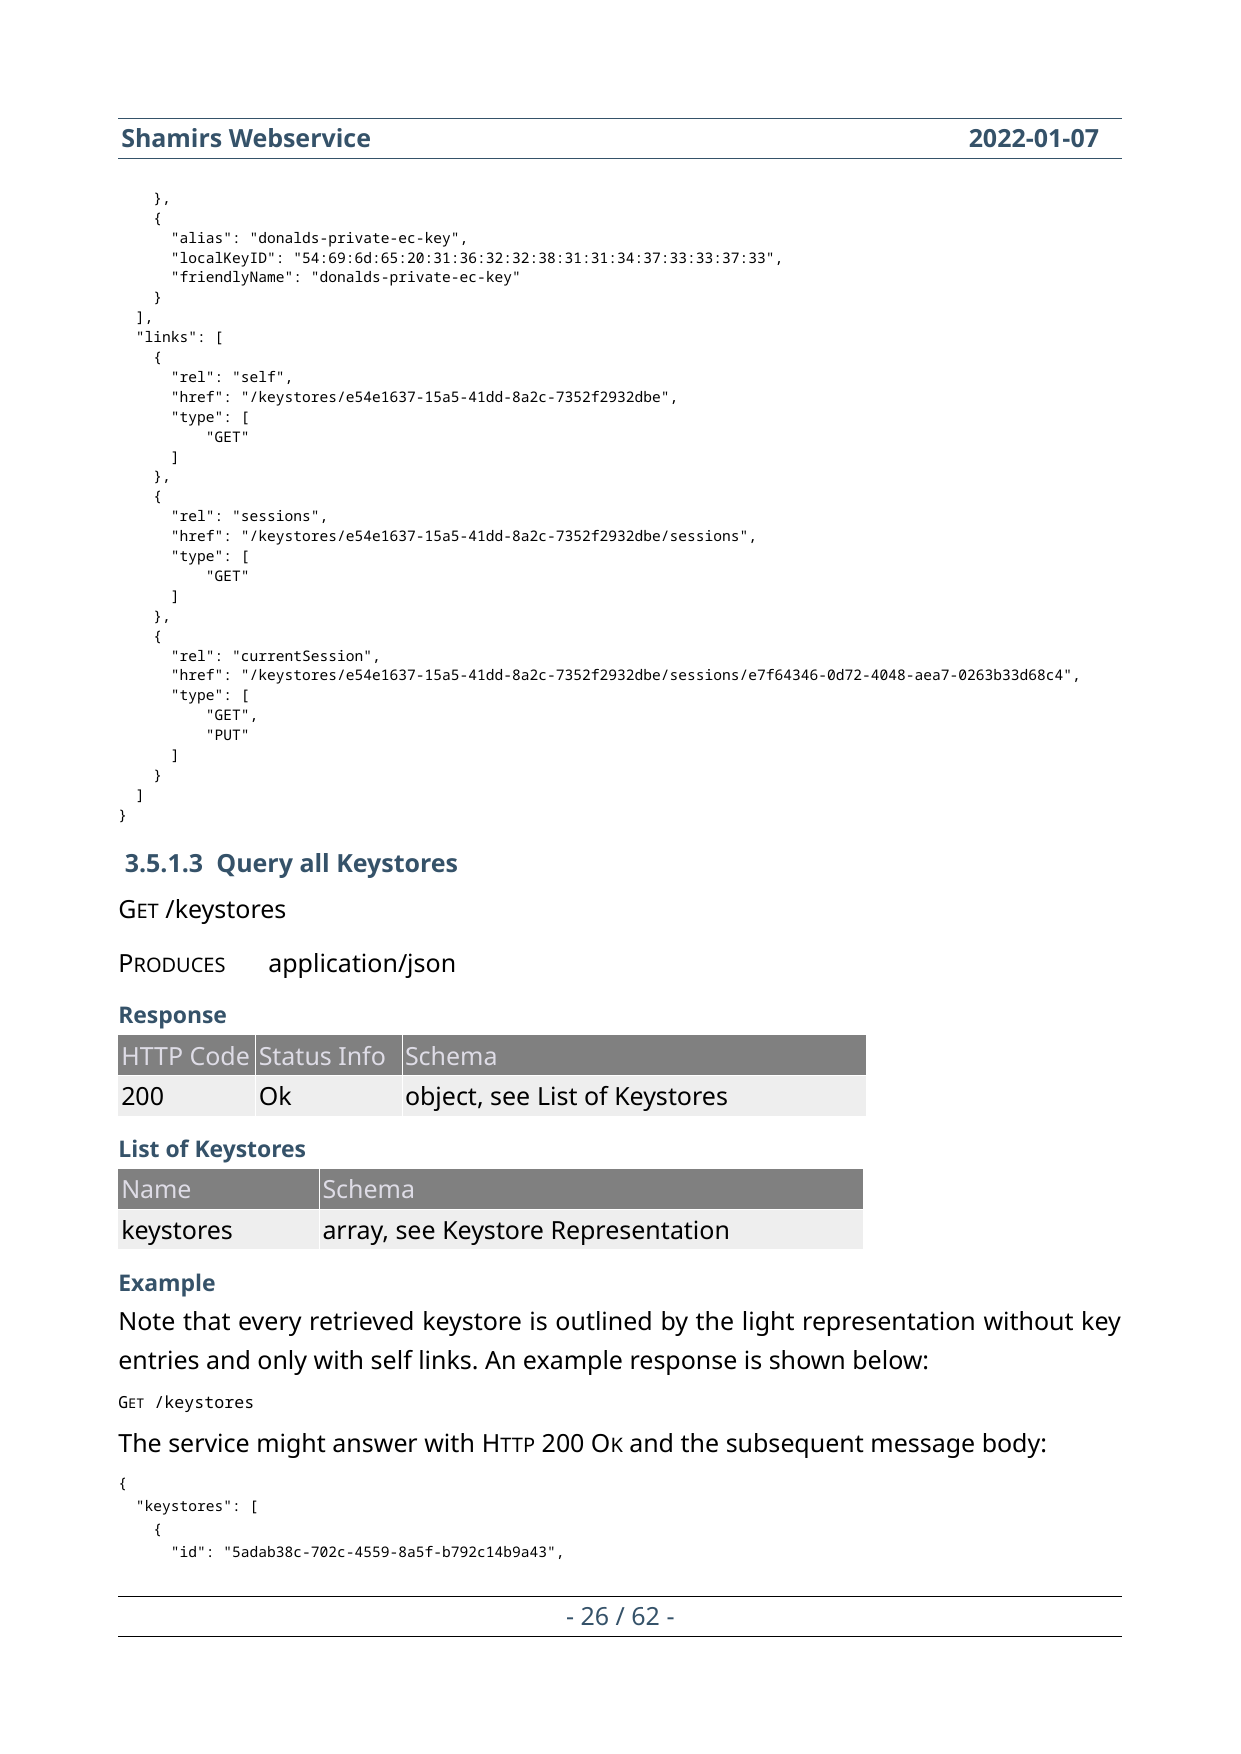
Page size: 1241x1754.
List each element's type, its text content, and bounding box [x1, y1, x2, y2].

table_header Schema [403, 1035, 866, 1075]
text "alias": "donalds-private-ec-key", [118, 227, 1122, 247]
text "type": [ [118, 685, 1122, 705]
text Get /keystores [118, 1390, 1122, 1413]
text { [118, 1473, 1122, 1493]
text "PUT" [118, 725, 1122, 745]
text { [118, 486, 1122, 506]
text } [118, 765, 1122, 784]
text ] [118, 745, 1122, 765]
text "type": [ [118, 546, 1122, 566]
text Example [118, 1267, 1122, 1298]
table_header Schema [320, 1169, 863, 1209]
text "friendlyName": "donalds-private-ec-key" [118, 267, 1122, 287]
text ] [118, 446, 1122, 466]
text } [118, 287, 1122, 307]
table_header Status Info [256, 1035, 402, 1075]
text "id": "5adab38c-702c-4559-8a5f-b792c14b9a43", [118, 1542, 1122, 1562]
text ] [118, 784, 1122, 804]
text "keystores": [ [118, 1496, 1122, 1516]
text "rel": "sessions", [118, 506, 1122, 526]
text { [118, 1519, 1122, 1539]
text Get /keystores [118, 892, 1122, 926]
text Note that every retrieved keystore is outlined by the light representation without key entries and only with self links. An example response is shown below: [118, 1303, 1122, 1376]
text "rel": "self", [118, 367, 1122, 387]
subtitle Query all Keystores [118, 845, 1122, 879]
text ] [118, 586, 1122, 606]
text }, [118, 606, 1122, 625]
text "href": "/keystores/e54e1637-15a5-41dd-8a2c-7352f2932dbe/sessions", [118, 526, 1122, 546]
text ], [118, 307, 1122, 327]
text The service might answer with Http 200 Ok and the subsequent message body: [118, 1425, 1122, 1459]
text Produces application/json [118, 946, 1122, 979]
text "href": "/keystores/e54e1637-15a5-41dd-8a2c-7352f2932dbe/sessions/e7f64346-0d72-4048-aea7-0263b33d68c4", [118, 665, 1122, 685]
text }, [118, 188, 1122, 208]
text "href": "/keystores/e54e1637-15a5-41dd-8a2c-7352f2932dbe", [118, 387, 1122, 407]
table_header HTTP Code [118, 1035, 255, 1075]
text { [118, 208, 1122, 227]
table_header Name [118, 1169, 319, 1209]
table_cell object, see List of Keystores [403, 1076, 866, 1116]
text Response [118, 999, 1122, 1031]
text }, [118, 466, 1122, 486]
text List of Keystores [118, 1133, 1122, 1164]
text "localKeyID": "54:69:6d:65:20:31:36:32:32:38:31:31:34:37:33:33:37:33", [118, 247, 1122, 267]
table_cell keystores [118, 1210, 319, 1249]
text "links": [ [118, 327, 1122, 347]
text "GET", [118, 705, 1122, 725]
text { [118, 347, 1122, 367]
text } [118, 804, 1122, 824]
text "GET" [118, 566, 1122, 586]
text "type": [ [118, 407, 1122, 426]
text { [118, 625, 1122, 645]
table_cell 200 [118, 1076, 255, 1116]
table_cell Ok [256, 1076, 402, 1116]
table_cell array, see Keystore Representation [320, 1210, 863, 1249]
text "GET" [118, 426, 1122, 446]
text "rel": "currentSession", [118, 645, 1122, 665]
